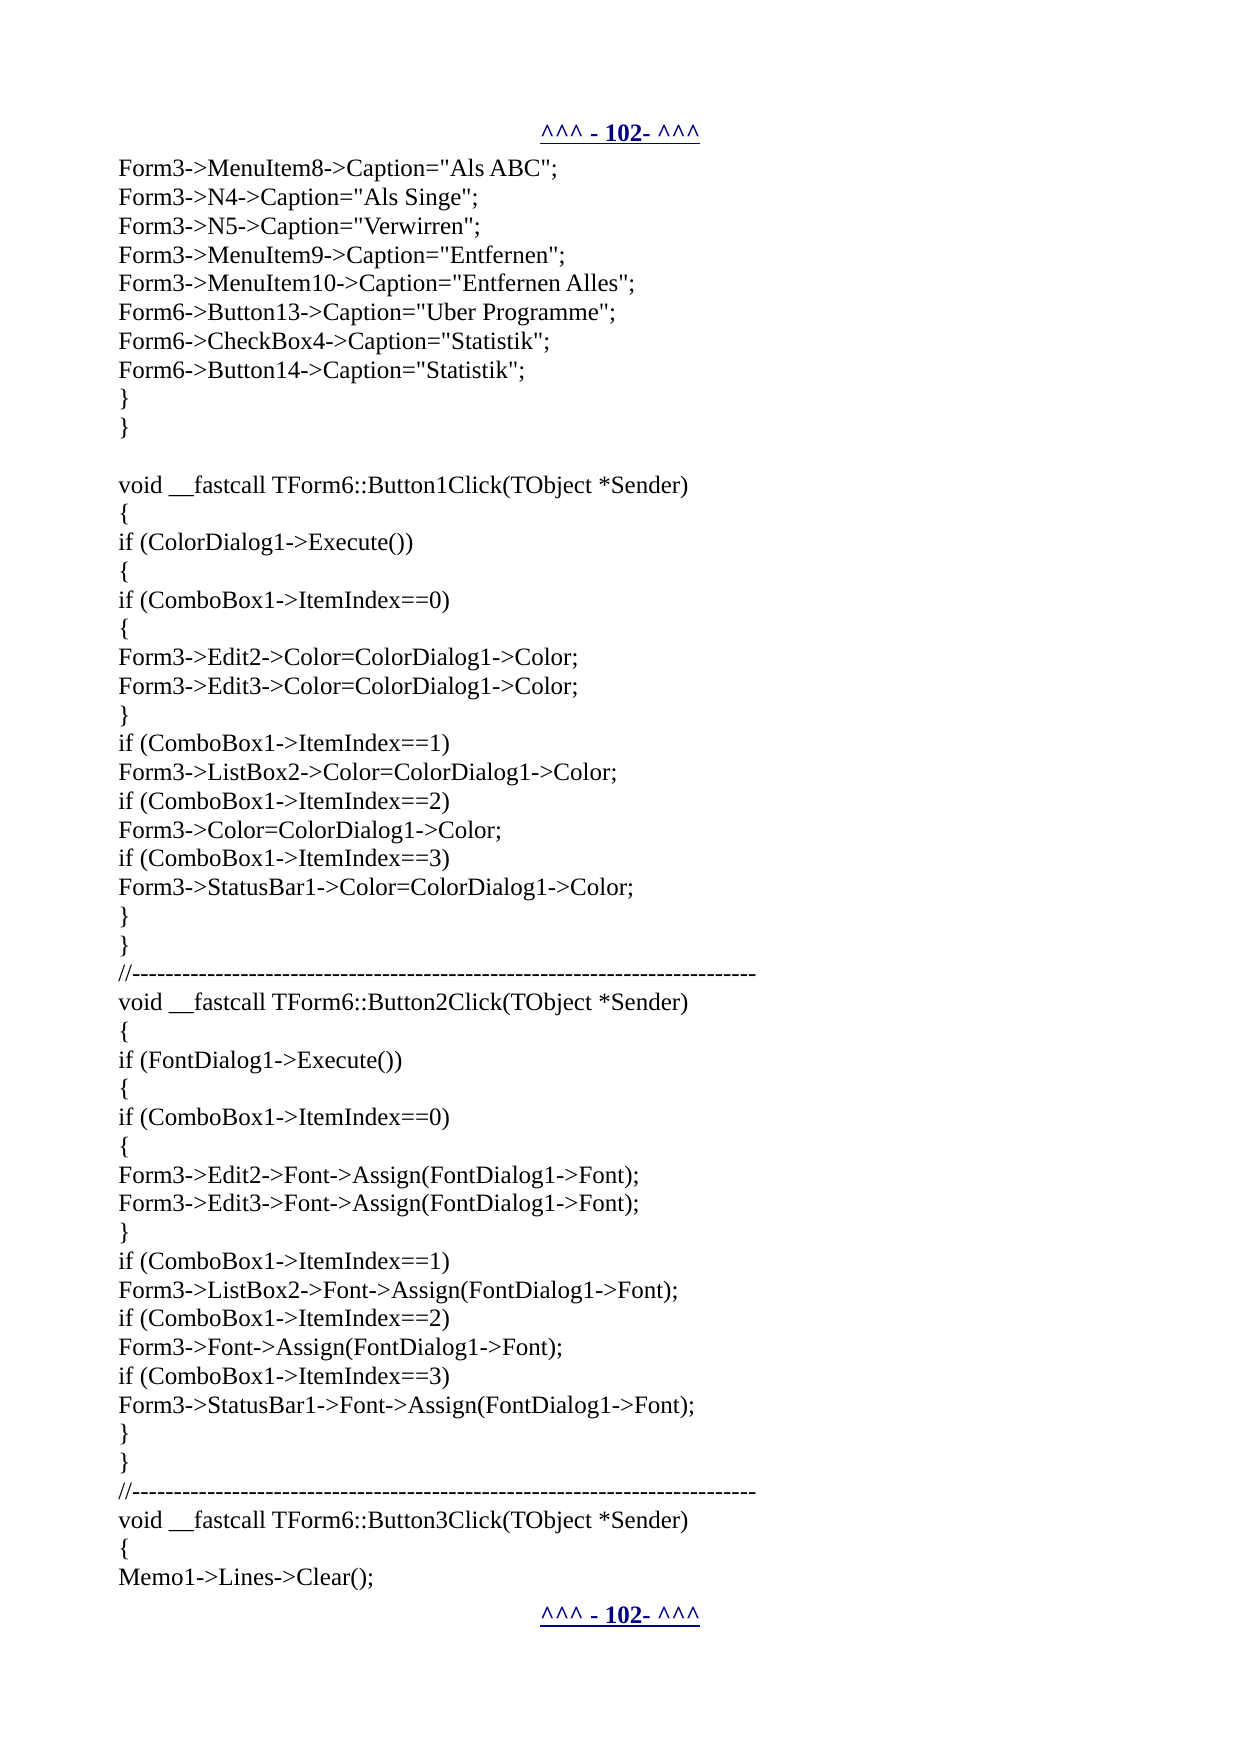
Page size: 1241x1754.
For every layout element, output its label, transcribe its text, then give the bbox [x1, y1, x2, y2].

text } [118, 412, 1122, 441]
text Form3->Font->Assign(FontDialog1->Font); [118, 1332, 1122, 1361]
text if (ComboBox1->ItemIndex==0) [118, 585, 1122, 613]
text } [118, 1418, 1122, 1447]
text { [118, 1016, 1122, 1045]
text void __fastcall TForm6::Button3Click(TObject *Sender) [118, 1505, 1122, 1533]
text Form3->Edit3->Color=ColorDialog1->Color; [118, 671, 1122, 700]
text if (ComboBox1->ItemIndex==3) [118, 843, 1122, 872]
text if (FontDialog1->Execute()) [118, 1045, 1122, 1073]
text if (ComboBox1->ItemIndex==2) [118, 1303, 1122, 1332]
text Form6->CheckBox4->Caption="Statistik"; [118, 326, 1122, 355]
text } [118, 1217, 1122, 1246]
text //--------------------------------------------------------------------------- [118, 1476, 1122, 1505]
text if (ColorDialog1->Execute()) [118, 527, 1122, 556]
text Form6->Button14->Caption="Statistik"; [118, 355, 1122, 383]
text Form3->N4->Caption="Als Singe"; [118, 182, 1122, 211]
text } [118, 901, 1122, 930]
text Form3->Edit3->Font->Assign(FontDialog1->Font); [118, 1188, 1122, 1217]
text Form3->MenuItem8->Caption="Als ABC"; [118, 153, 1122, 182]
text { [118, 556, 1122, 585]
text Form3->Edit2->Font->Assign(FontDialog1->Font); [118, 1160, 1122, 1188]
text if (ComboBox1->ItemIndex==2) [118, 786, 1122, 815]
text Form3->MenuItem10->Caption="Entfernen Alles"; [118, 268, 1122, 297]
text Form3->ListBox2->Color=ColorDialog1->Color; [118, 757, 1122, 786]
text { [118, 1073, 1122, 1102]
text Form3->MenuItem9->Caption="Entfernen"; [118, 240, 1122, 268]
text if (ComboBox1->ItemIndex==1) [118, 728, 1122, 757]
text { [118, 1131, 1122, 1160]
text //--------------------------------------------------------------------------- [118, 958, 1122, 987]
text Form3->StatusBar1->Font->Assign(FontDialog1->Font); [118, 1390, 1122, 1418]
text if (ComboBox1->ItemIndex==1) [118, 1246, 1122, 1275]
text } [118, 930, 1122, 958]
text Memo1->Lines->Clear(); [118, 1562, 1122, 1591]
text } [118, 700, 1122, 728]
text Form6->Button13->Caption="Uber Programme"; [118, 297, 1122, 326]
text { [118, 613, 1122, 642]
text Form3->ListBox2->Font->Assign(FontDialog1->Font); [118, 1275, 1122, 1303]
text void __fastcall TForm6::Button1Click(TObject *Sender) [118, 470, 1122, 498]
text { [118, 1533, 1122, 1562]
text Form3->Edit2->Color=ColorDialog1->Color; [118, 642, 1122, 671]
text } [118, 1447, 1122, 1476]
text } [118, 383, 1122, 412]
text { [118, 498, 1122, 527]
text Form3->Color=ColorDialog1->Color; [118, 815, 1122, 843]
text void __fastcall TForm6::Button2Click(TObject *Sender) [118, 987, 1122, 1016]
text if (ComboBox1->ItemIndex==3) [118, 1361, 1122, 1390]
text Form3->StatusBar1->Color=ColorDialog1->Color; [118, 872, 1122, 901]
text Form3->N5->Caption="Verwirren"; [118, 211, 1122, 240]
text if (ComboBox1->ItemIndex==0) [118, 1102, 1122, 1131]
